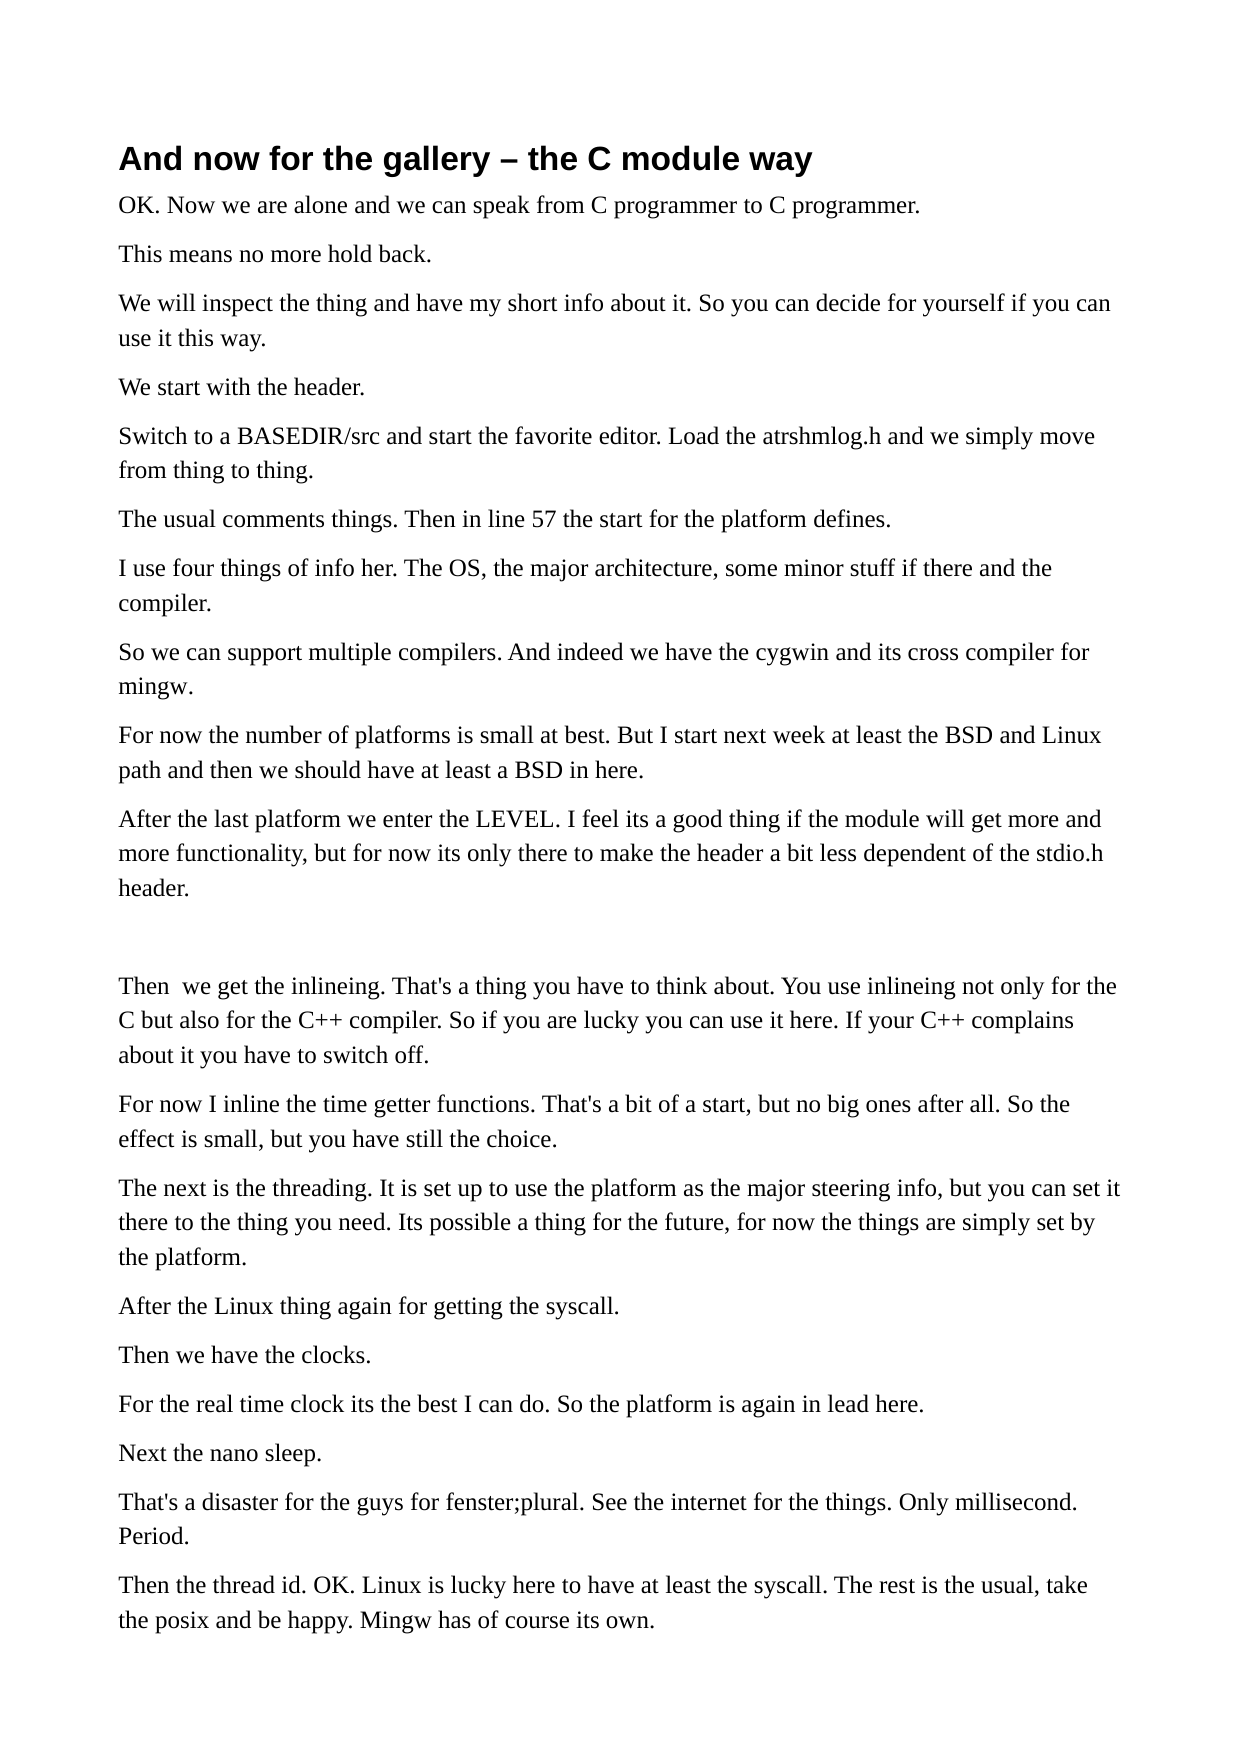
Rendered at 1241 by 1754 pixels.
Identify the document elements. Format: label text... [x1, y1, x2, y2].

text OK. Now we are alone and we can speak from C programmer to C programmer. [118, 190, 1122, 219]
text I use four things of info her. The OS, the major architecture, some minor stuff if there and the compiler. [118, 553, 1122, 617]
text For now I inline the time getter functions. That's a bit of a start, but no big ones after all. So the effect is small, but you have still the choice. [118, 1089, 1122, 1152]
text Switch to a BASEDIR/src and start the favorite editor. Load the atrshmlog.h and we simply move from thing to thing. [118, 421, 1122, 484]
text Then we have the clocks. [118, 1340, 1122, 1368]
text Then we get the inlineing. That's a thing you have to think about. You use inlineing not only for the C but also for the C++ compiler. So if you are lucky you can use it here. If your C++ complains about it you have to switch off. [118, 971, 1122, 1069]
text We will inspect the thing and have my short info about it. So you can decide for yourself if you can use it this way. [118, 288, 1122, 351]
subtitle And now for the gallery – the C module way [118, 139, 1122, 178]
text For now the number of platforms is small at best. But I start next week at least the BSD and Linux path and then we should have at least a BSD in here. [118, 721, 1122, 784]
text After the Linux thing again for getting the syscall. [118, 1291, 1122, 1319]
text Then the thread id. OK. Linux is lucky here to have at least the syscall. The rest is the usual, take the posix and be happy. Mingw has of course its own. [118, 1571, 1122, 1634]
text The next is the threading. It is set up to use the platform as the major steering info, but you can set it there to the thing you need. Its possible a thing for the future, for now the things are simply set by the platform. [118, 1173, 1122, 1270]
text So we can support multiple compilers. And indeed we have the cygwin and its cross compiler for mingw. [118, 637, 1122, 700]
text We start with the header. [118, 372, 1122, 401]
text This means no more hold back. [118, 239, 1122, 268]
text For the real time clock its the best I can do. So the platform is again in lead here. [118, 1389, 1122, 1418]
text Next the nano sleep. [118, 1438, 1122, 1467]
text The usual comments things. Then in line 57 the start for the platform defines. [118, 504, 1122, 533]
text After the last platform we enter the LEVEL. I feel its a good thing if the module will get more and more functionality, but for now its only there to make the header a bit less dependent of the stdio.h header. [118, 804, 1122, 902]
text That's a disaster for the guys for fenster;plural. See the internet for the things. Only millisecond. Period. [118, 1487, 1122, 1550]
